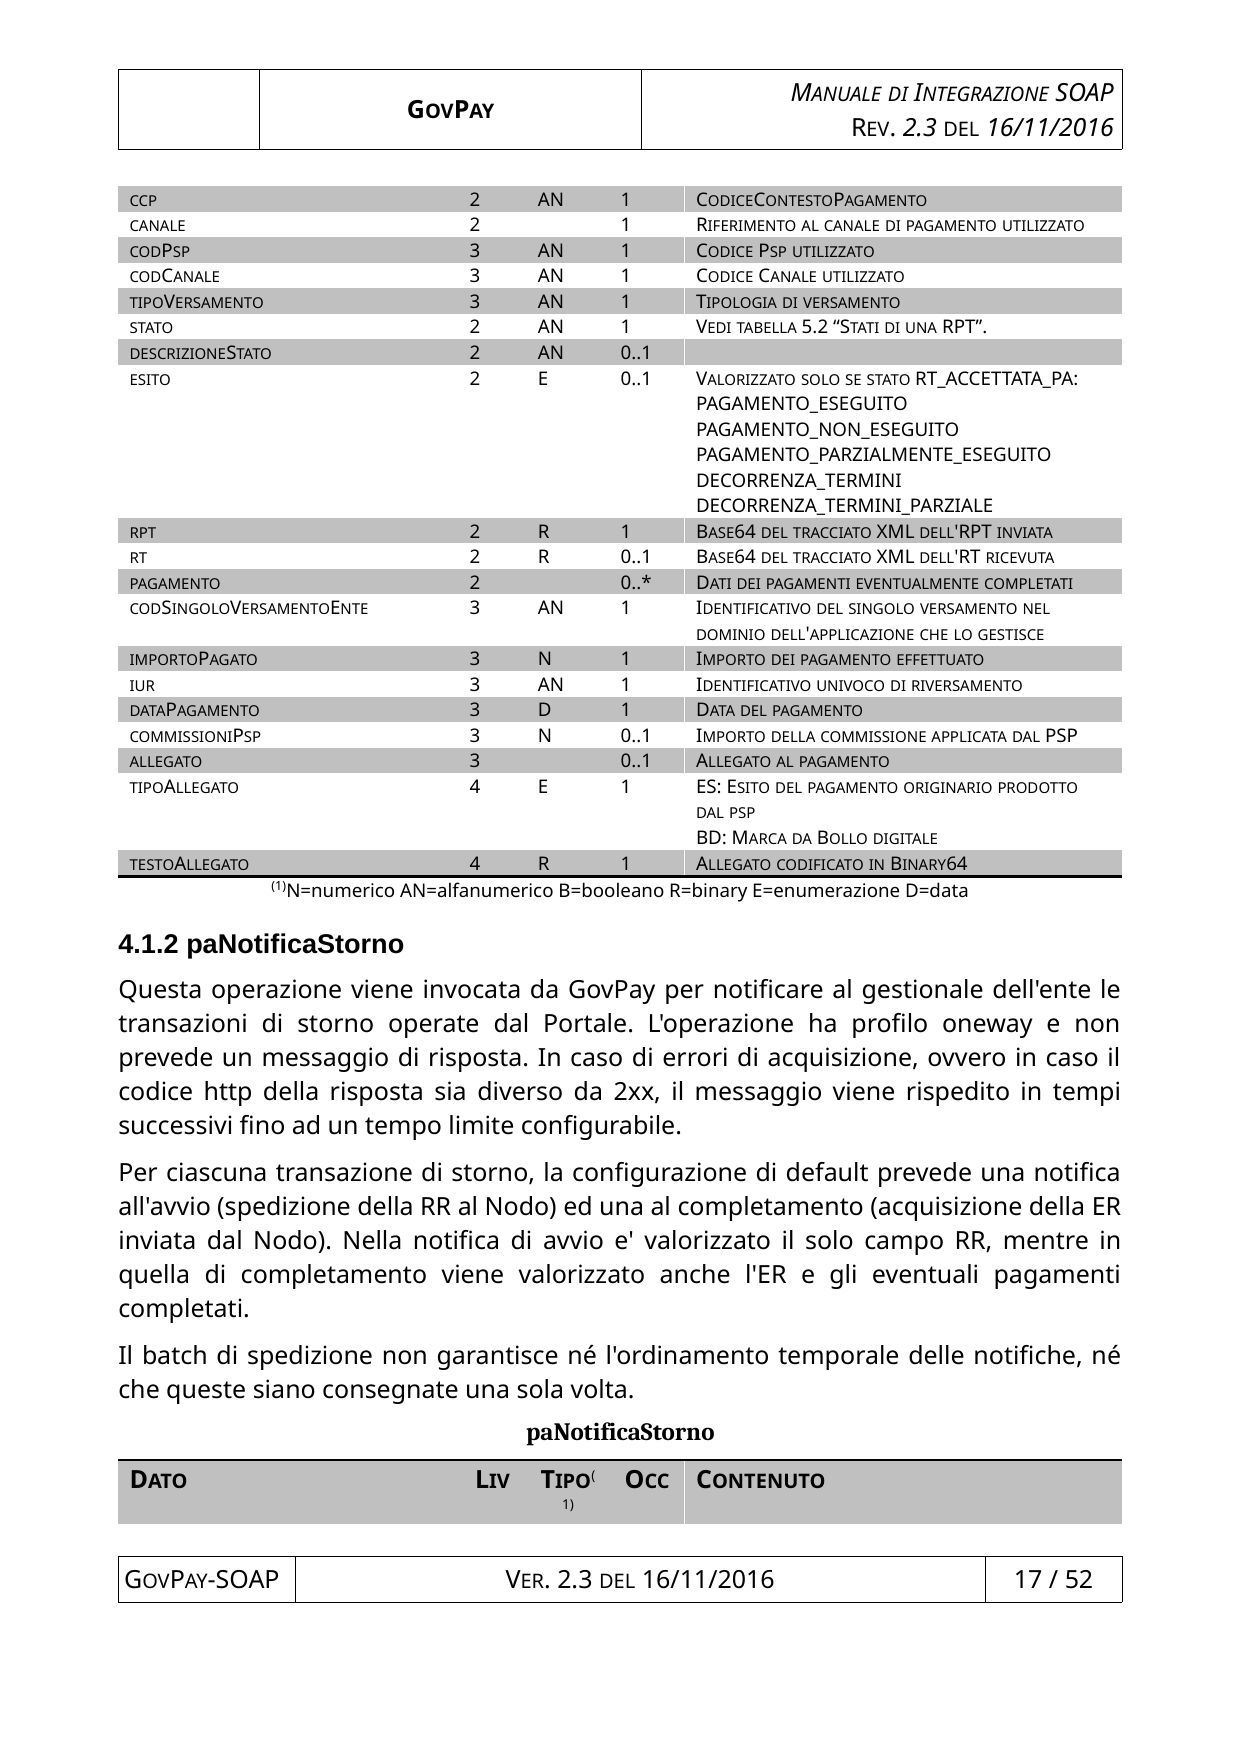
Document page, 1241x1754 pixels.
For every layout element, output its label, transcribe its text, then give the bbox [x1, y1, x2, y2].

table_cell 1 [609, 518, 684, 543]
table_cell allegato [118, 748, 458, 773]
table_cell AN [526, 288, 609, 314]
table_cell 0..1 [609, 544, 684, 569]
text (1)N=numerico AN=alfanumerico B=booleano R=binary E=enumerazione D=data [118, 878, 1122, 903]
table_cell AN [526, 186, 609, 212]
table_cell importoPagato [118, 646, 458, 671]
table_cell tipoVersamento [118, 288, 458, 314]
table_cell 2 [458, 518, 526, 543]
table_cell 1 [609, 237, 684, 263]
table_cell 3 [458, 722, 526, 748]
table_cell 0..1 [609, 722, 684, 748]
table_cell Riferimento al canale di pagamento utilizzato [685, 212, 1122, 237]
table_cell testoAllegato [118, 850, 458, 875]
table_cell 3 [458, 646, 526, 671]
subtitle paNotificaStorno [118, 928, 1122, 959]
table_cell E [526, 773, 609, 850]
table_cell rpt [118, 518, 458, 543]
table_cell E [526, 365, 609, 518]
table_cell 1 [609, 288, 684, 314]
table_cell 1 [609, 186, 684, 212]
table_cell Dato [118, 1461, 458, 1524]
table_cell 1 [609, 263, 684, 288]
table_cell descrizioneStato [118, 339, 458, 365]
table_cell codCanale [118, 263, 458, 288]
table_cell AN [526, 237, 609, 263]
table_cell 1 [609, 671, 684, 697]
table_cell 2 [458, 339, 526, 365]
table_cell [526, 748, 609, 773]
table_cell D [526, 697, 609, 722]
table_cell pagamento [118, 569, 458, 594]
table_cell [526, 569, 609, 594]
table_cell 3 [458, 595, 526, 646]
table_cell Vedi tabella 5.2 “Stati di una RPT”. [685, 314, 1122, 339]
table_cell 1 [609, 314, 684, 339]
table_cell 2 [458, 544, 526, 569]
table_cell Valorizzato solo se stato RT_ACCETTATA_PA: PAGAMENTO_ESEGUITO PAGAMENTO_NON_ESEGUITO PAGAMENTO_PARZIALMENTE_ESEGUITO DECORRENZA_TERMINI DECORRENZA_TERMINI_PARZIALE [685, 365, 1122, 518]
table_cell Importo della commissione applicata dal PSP [685, 722, 1122, 748]
table_cell AN [526, 671, 609, 697]
table_cell Identificativo univoco di riversamento [685, 671, 1122, 697]
table_cell Liv [458, 1461, 526, 1524]
table_cell Codice Psp utilizzato [685, 237, 1122, 263]
table_cell codSingoloVersamentoEnte [118, 595, 458, 646]
table_cell CodiceContestoPagamento [685, 186, 1122, 212]
table_cell AN [526, 314, 609, 339]
table_cell Contenuto [685, 1461, 1122, 1524]
table_cell 3 [458, 263, 526, 288]
table_cell 1 [609, 773, 684, 850]
table_cell ES: Esito del pagamento originario prodotto dal psp BD: Marca da Bollo digitale [685, 773, 1122, 850]
table_cell AN [526, 339, 609, 365]
table_cell Tipo(1) [526, 1461, 609, 1524]
table_cell 1 [609, 212, 684, 237]
table_cell Importo dei pagamento effettuato [685, 646, 1122, 671]
table_cell tipoAllegato [118, 773, 458, 850]
table_cell dataPagamento [118, 697, 458, 722]
table_cell stato [118, 314, 458, 339]
table_cell Dati dei pagamenti eventualmente completati [685, 569, 1122, 594]
table_cell R [526, 518, 609, 543]
table_cell Occ [609, 1461, 684, 1524]
table_cell R [526, 544, 609, 569]
table_cell 1 [609, 850, 684, 875]
table_cell Identificativo del singolo versamento nel dominio dell'applicazione che lo gestisce [685, 595, 1122, 646]
table_cell ccp [118, 186, 458, 212]
table_cell canale [118, 212, 458, 237]
table_cell 3 [458, 697, 526, 722]
table_cell [685, 339, 1122, 365]
text Il batch di spedizione non garantisce né l'ordinamento temporale delle notifiche, né che queste siano consegnate una sola volta. [118, 1337, 1122, 1405]
table_cell Base64 del tracciato XML dell'RPT inviata [685, 518, 1122, 543]
text Questa operazione viene invocata da GovPay per notificare al gestionale dell'ente le transazioni di storno operate dal Portale. L'operazione ha profilo oneway e non prevede un messaggio di risposta. In caso di errori di acquisizione, ovvero in caso il codice http della risposta sia diverso da 2xx, il messaggio viene rispedito in tempi successivi fino ad un tempo limite configurabile. [118, 972, 1122, 1142]
table_cell 3 [458, 748, 526, 773]
table_cell Data del pagamento [685, 697, 1122, 722]
table_cell Codice Canale utilizzato [685, 263, 1122, 288]
table_cell 3 [458, 288, 526, 314]
table_cell Tipologia di versamento [685, 288, 1122, 314]
table_cell N [526, 722, 609, 748]
table_cell 2 [458, 186, 526, 212]
table_cell 0..1 [609, 339, 684, 365]
table_cell 1 [609, 646, 684, 671]
table_cell 0..1 [609, 748, 684, 773]
table_cell 4 [458, 773, 526, 850]
table_cell 0..1 [609, 365, 684, 518]
table_cell 1 [609, 595, 684, 646]
table_cell 2 [458, 365, 526, 518]
table_cell AN [526, 595, 609, 646]
table_cell R [526, 850, 609, 875]
table_cell [526, 212, 609, 237]
table_cell N [526, 646, 609, 671]
table_cell 3 [458, 671, 526, 697]
table_cell esito [118, 365, 458, 518]
table_cell Base64 del tracciato XML dell'RT ricevuta [685, 544, 1122, 569]
table_cell codPsp [118, 237, 458, 263]
table_cell AN [526, 263, 609, 288]
table_cell iur [118, 671, 458, 697]
table_cell 0..* [609, 569, 684, 594]
table_cell 2 [458, 314, 526, 339]
table_cell Allegato codificato in Binary64 [685, 850, 1122, 875]
table_cell 2 [458, 569, 526, 594]
table_cell 2 [458, 212, 526, 237]
table_cell commissioniPsp [118, 722, 458, 748]
table_cell 1 [609, 697, 684, 722]
table_header paNotificaStorno [118, 1418, 1122, 1459]
table_cell Allegato al pagamento [685, 748, 1122, 773]
table_cell 3 [458, 237, 526, 263]
text Per ciascuna transazione di storno, la configurazione di default prevede una notifica all'avvio (spedizione della RR al Nodo) ed una al completamento (acquisizione della ER inviata dal Nodo). Nella notifica di avvio e' valorizzato il solo campo RR, mentre in quella di completamento viene valorizzato anche l'ER e gli eventuali pagamenti completati. [118, 1154, 1122, 1325]
table_cell 4 [458, 850, 526, 875]
table_cell rt [118, 544, 458, 569]
